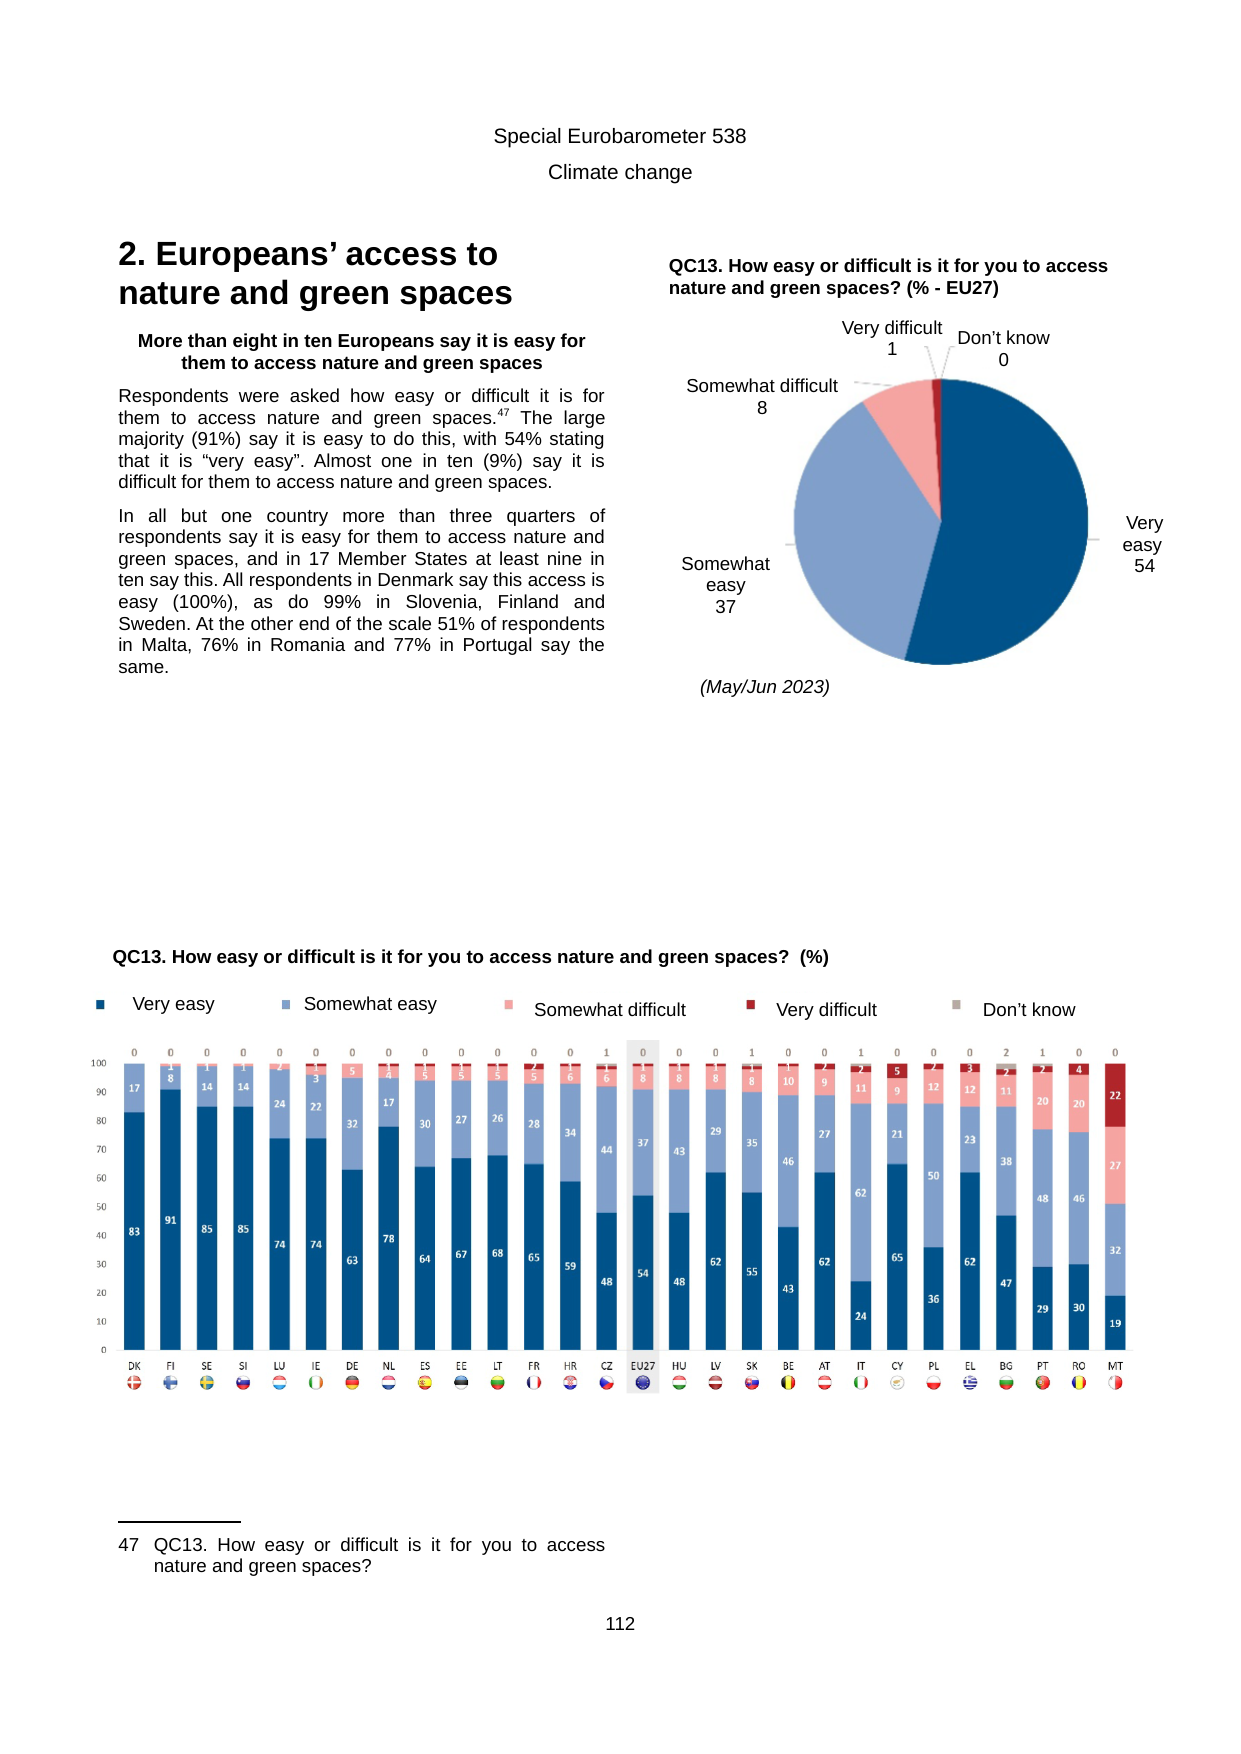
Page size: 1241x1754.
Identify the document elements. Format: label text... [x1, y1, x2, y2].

picture [778, 339, 1110, 668]
picture [88, 985, 963, 1016]
text Respondents were asked how easy or difficult it is for them to access nature and green spaces. The large majority (91%) say it is easy to do this, with 54% stating that it is “very easy”. Almost one in ten (9%) say it is difficult for them to access nature and green spaces. [118, 385, 605, 493]
text More than eight in ten Europeans say it is easy for them to access nature and green spaces [118, 330, 605, 373]
text In all but one country more than three quarters of respondents say it is easy for them to access nature and green spaces, and in 17 Member States at least nine in ten say this. All respondents in Denmark say this access is easy (100%), as do 99% in Slovenia, Finland and Sweden. At the other end of the scale 51% of respondents in Malta, 76% in Romania and 77% in Portugal say the same. [118, 504, 605, 677]
subtitle 2. Europeans’ access to nature and green spaces [118, 234, 605, 311]
text QC13. How easy or difficult is it for you to access nature and green spaces? [118, 1534, 605, 1577]
picture [82, 1040, 1134, 1396]
picture [549, 1007, 554, 1015]
